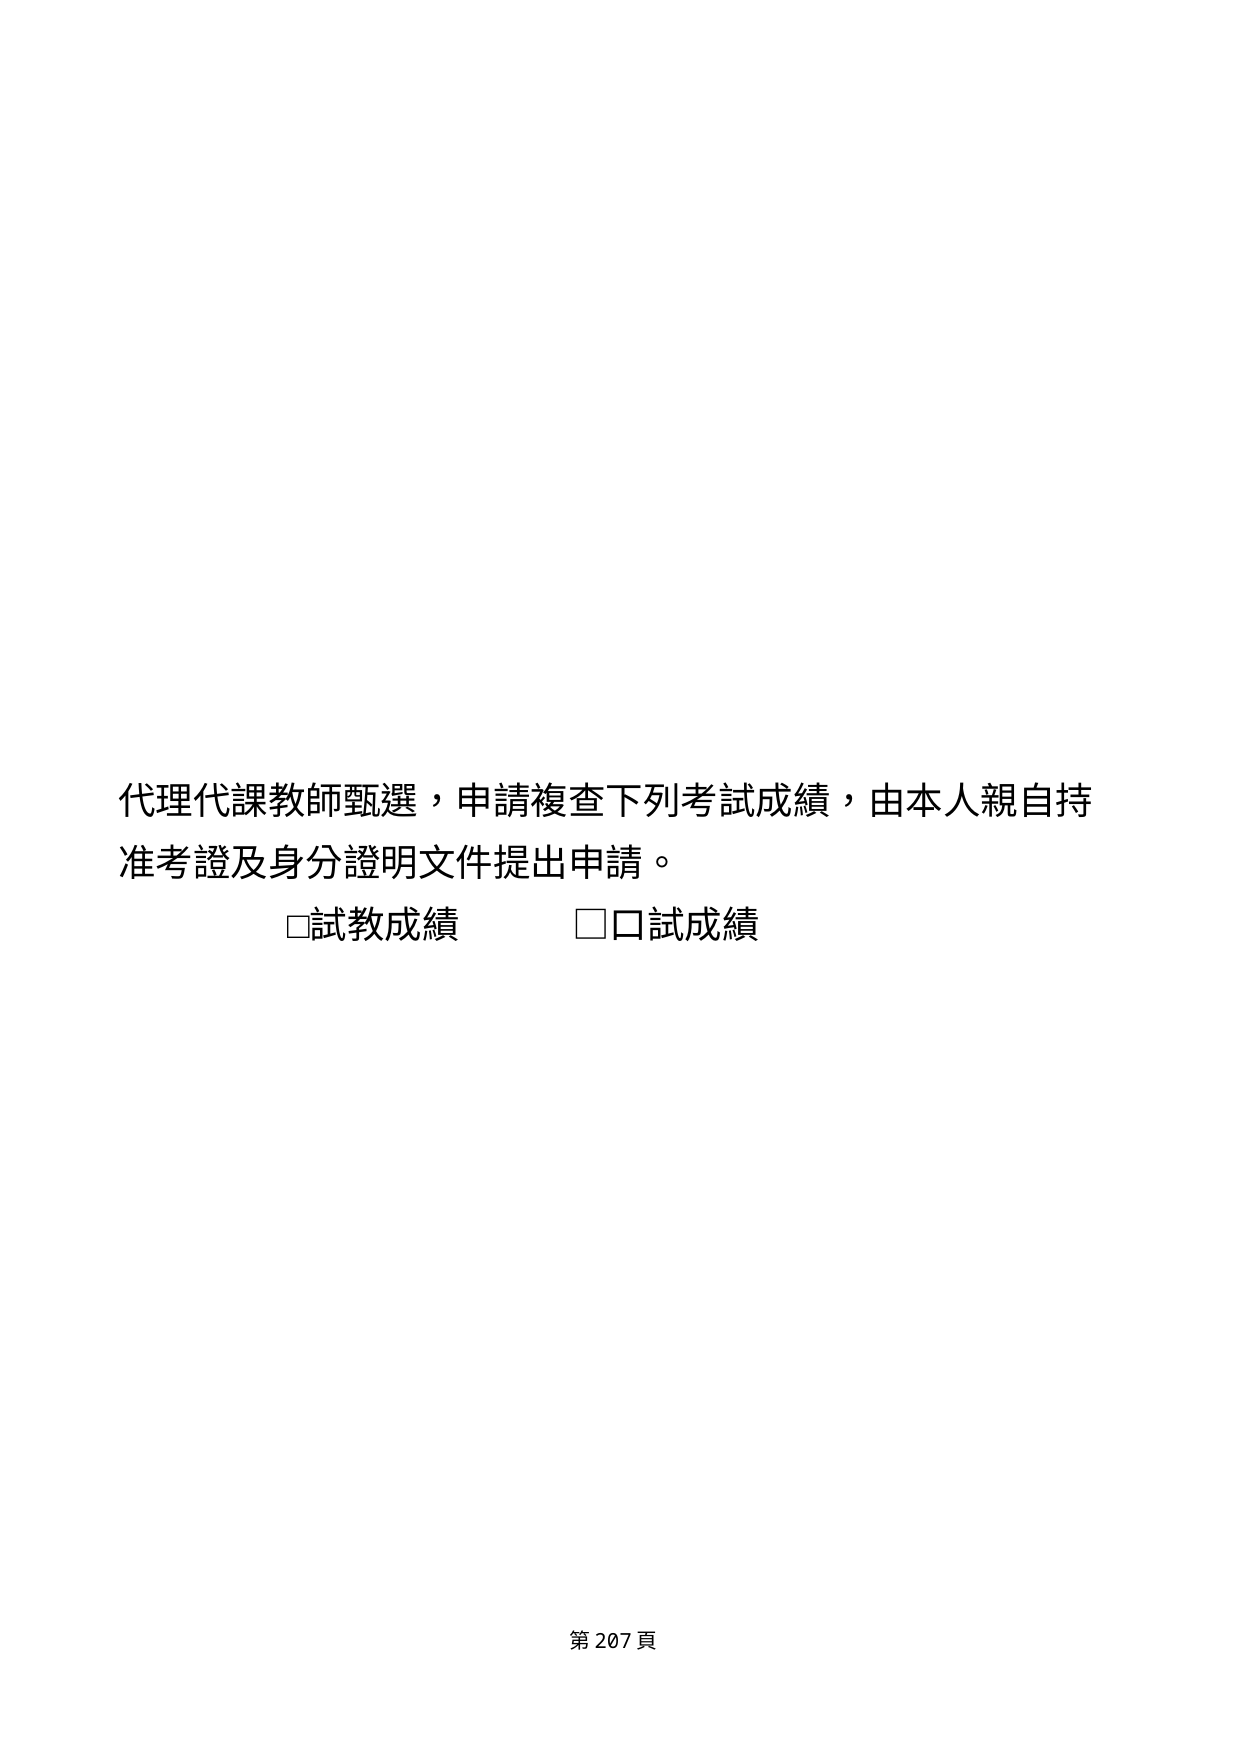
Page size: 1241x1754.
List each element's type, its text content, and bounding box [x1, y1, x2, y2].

text 代理代課教師甄選，申請複查下列考試成績，由本人親自持准考證及身分證明文件提出申請。 [118, 756, 1107, 881]
text □試教成績 □口試成績 [118, 881, 1107, 943]
